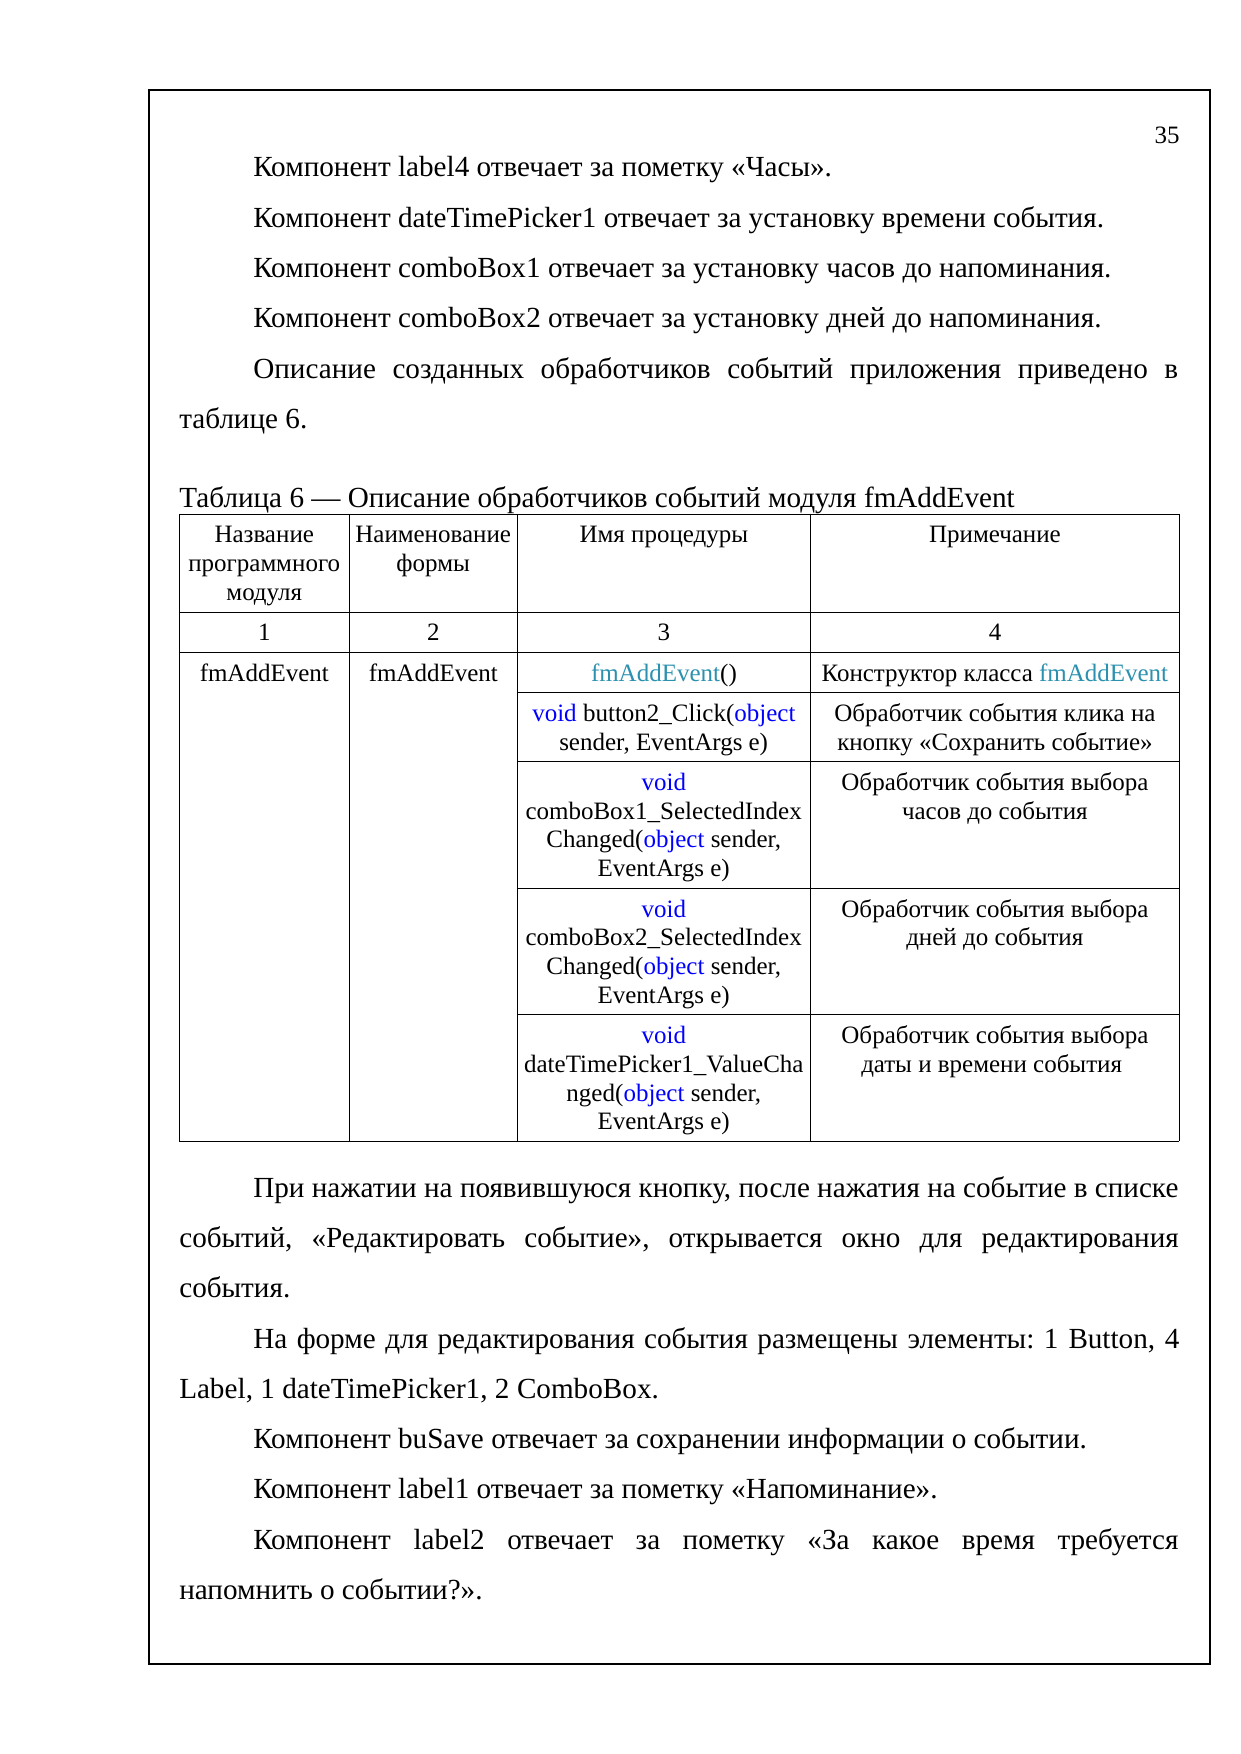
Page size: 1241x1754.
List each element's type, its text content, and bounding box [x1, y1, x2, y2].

text Компонент buSave отвечает за сохранении информации о событии. [179, 1421, 1179, 1455]
text Компонент comboBox1 отвечает за установку часов до напоминания. [179, 250, 1179, 284]
table_cell void comboBox2_SelectedIndexChanged(object sender, EventArgs e) [518, 889, 810, 1014]
table_header Примечание [811, 515, 1179, 612]
table_cell 1 [180, 613, 349, 652]
text Компонент label4 отвечает за пометку «Часы». [179, 149, 1179, 183]
table_cell 4 [811, 613, 1179, 652]
text Описание созданных обработчиков событий приложения приведено в таблице 6. [179, 351, 1179, 435]
table_header Наименование формы [350, 515, 517, 612]
text На форме для редактирования события размещены элементы: 1 Button, 4 Label, 1 dateTimePicker1, 2 ComboBox. [179, 1321, 1179, 1404]
table_cell void button2_Click(object sender, EventArgs e) [518, 693, 810, 761]
text При нажатии на появившуюся кнопку, после нажатия на событие в списке событий, «Редактировать событие», открывается окно для редактирования события. [179, 1170, 1179, 1304]
table_cell 3 [518, 613, 810, 652]
text Компонент comboBox2 отвечает за установку дней до напоминания. [179, 301, 1179, 334]
table_cell Обработчик события выбора даты и времени события [811, 1015, 1179, 1141]
table_cell fmAddEvent() [518, 653, 810, 692]
table_cell fmAddEvent [350, 653, 517, 1141]
text Компонент label1 отвечает за пометку «Напоминание». [179, 1472, 1179, 1505]
table_header Имя процедуры [518, 515, 810, 612]
table_cell void comboBox1_SelectedIndexChanged(object sender, EventArgs e) [518, 762, 810, 888]
text Таблица 6 — Описание обработчиков событий модуля fmAddEvent [179, 480, 1179, 514]
table_cell Обработчик события выбора часов до события [811, 762, 1179, 888]
text Компонент label2 отвечает за пометку «За какое время требуется напомнить о событии?». [179, 1522, 1179, 1606]
table_cell fmAddEvent [180, 653, 349, 1141]
table_header Название программного модуля [180, 515, 349, 612]
text Компонент dateTimePicker1 отвечает за установку времени события. [179, 200, 1179, 233]
table_cell Конструктор класса fmAddEvent [811, 653, 1179, 692]
table_cell 2 [350, 613, 517, 652]
table_cell Обработчик события клика на кнопку «Сохранить событие» [811, 693, 1179, 761]
table_cell void dateTimePicker1_ValueChanged(object sender, EventArgs e) [518, 1015, 810, 1141]
table_cell Обработчик события выбора дней до события [811, 889, 1179, 1014]
